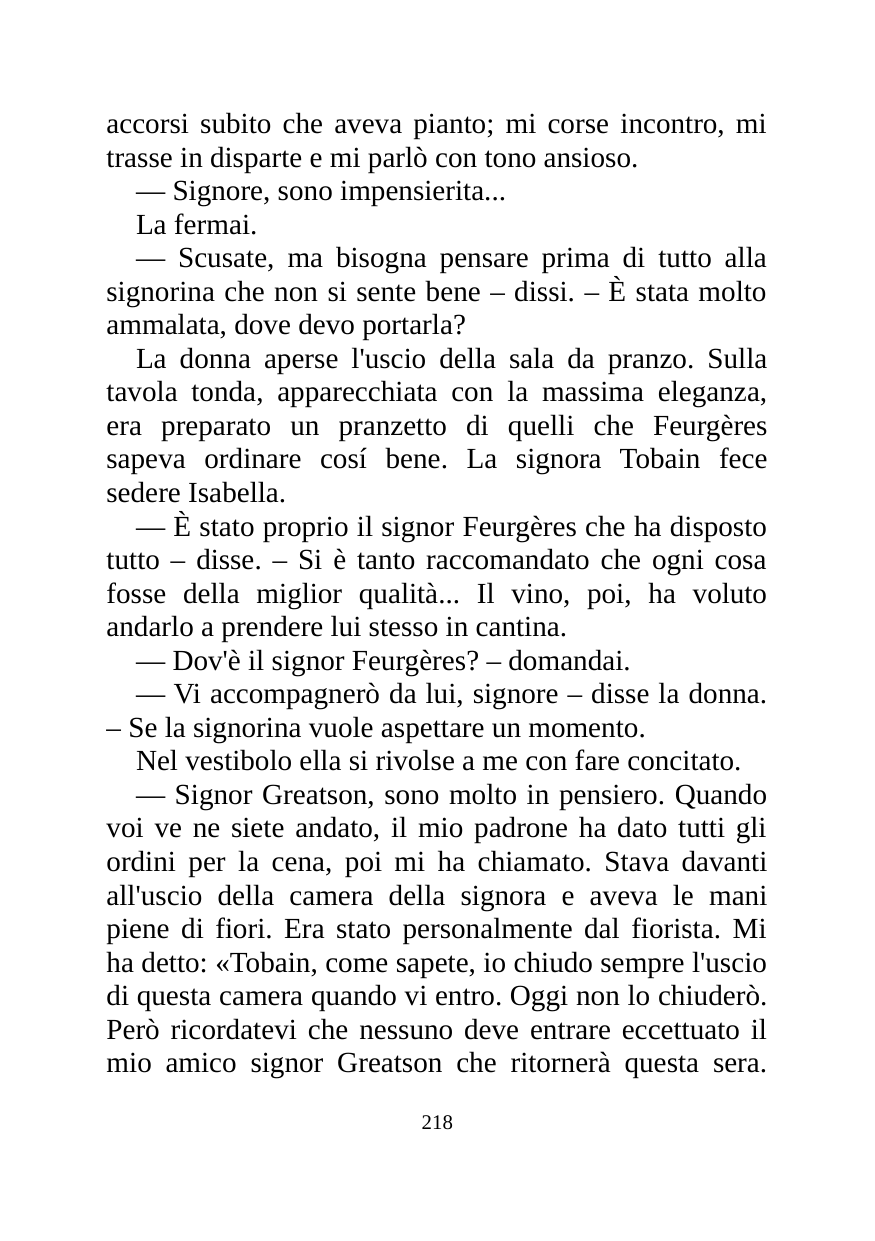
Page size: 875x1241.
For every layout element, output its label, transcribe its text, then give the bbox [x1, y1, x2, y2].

text — Signore, sono impensierita... [106, 173, 768, 207]
text — Scusate, ma bisogna pensare prima di tutto alla signorina che non si sente bene – dissi. – È stata molto ammalata, dove devo portarla? [106, 240, 768, 341]
text La donna aperse l'uscio della sala da pranzo. Sulla tavola tonda, apparecchiata con la massima eleganza, era preparato un pranzetto di quelli che Feurgères sapeva ordinare cosí bene. La signora Tobain fece sedere Isabella. [106, 341, 768, 509]
text accorsi subito che aveva pianto; mi corse incontro, mi trasse in disparte e mi parlò con tono ansioso. [106, 106, 768, 173]
text — Dov'è il signor Feurgères? – domandai. [106, 643, 768, 676]
text — Signor Greatson, sono molto in pensiero. Quando voi ve ne siete andato, il mio padrone ha dato tutti gli ordini per la cena, poi mi ha chiamato. Stava davanti all'uscio della camera della signora e aveva le mani piene di fiori. Era stato personalmente dal fiorista. Mi ha detto: «Tobain, come sapete, io chiudo sempre l'uscio di questa camera quando vi entro. Oggi non lo chiuderò. Però ricordatevi che nessuno deve entrare eccettuato il mio amico signor Greatson che ritornerà questa sera. [106, 777, 768, 1079]
text La fermai. [106, 207, 768, 240]
text — Vi accompagnerò da lui, signore – disse la donna. – Se la signorina vuole aspettare un momento. [106, 676, 768, 743]
text — È stato proprio il signor Feurgères che ha disposto tutto – disse. – Si è tanto raccomandato che ogni cosa fosse della miglior qualità... Il vino, poi, ha voluto andarlo a prendere lui stesso in cantina. [106, 509, 768, 643]
text Nel vestibolo ella si rivolse a me con fare concitato. [106, 743, 768, 777]
